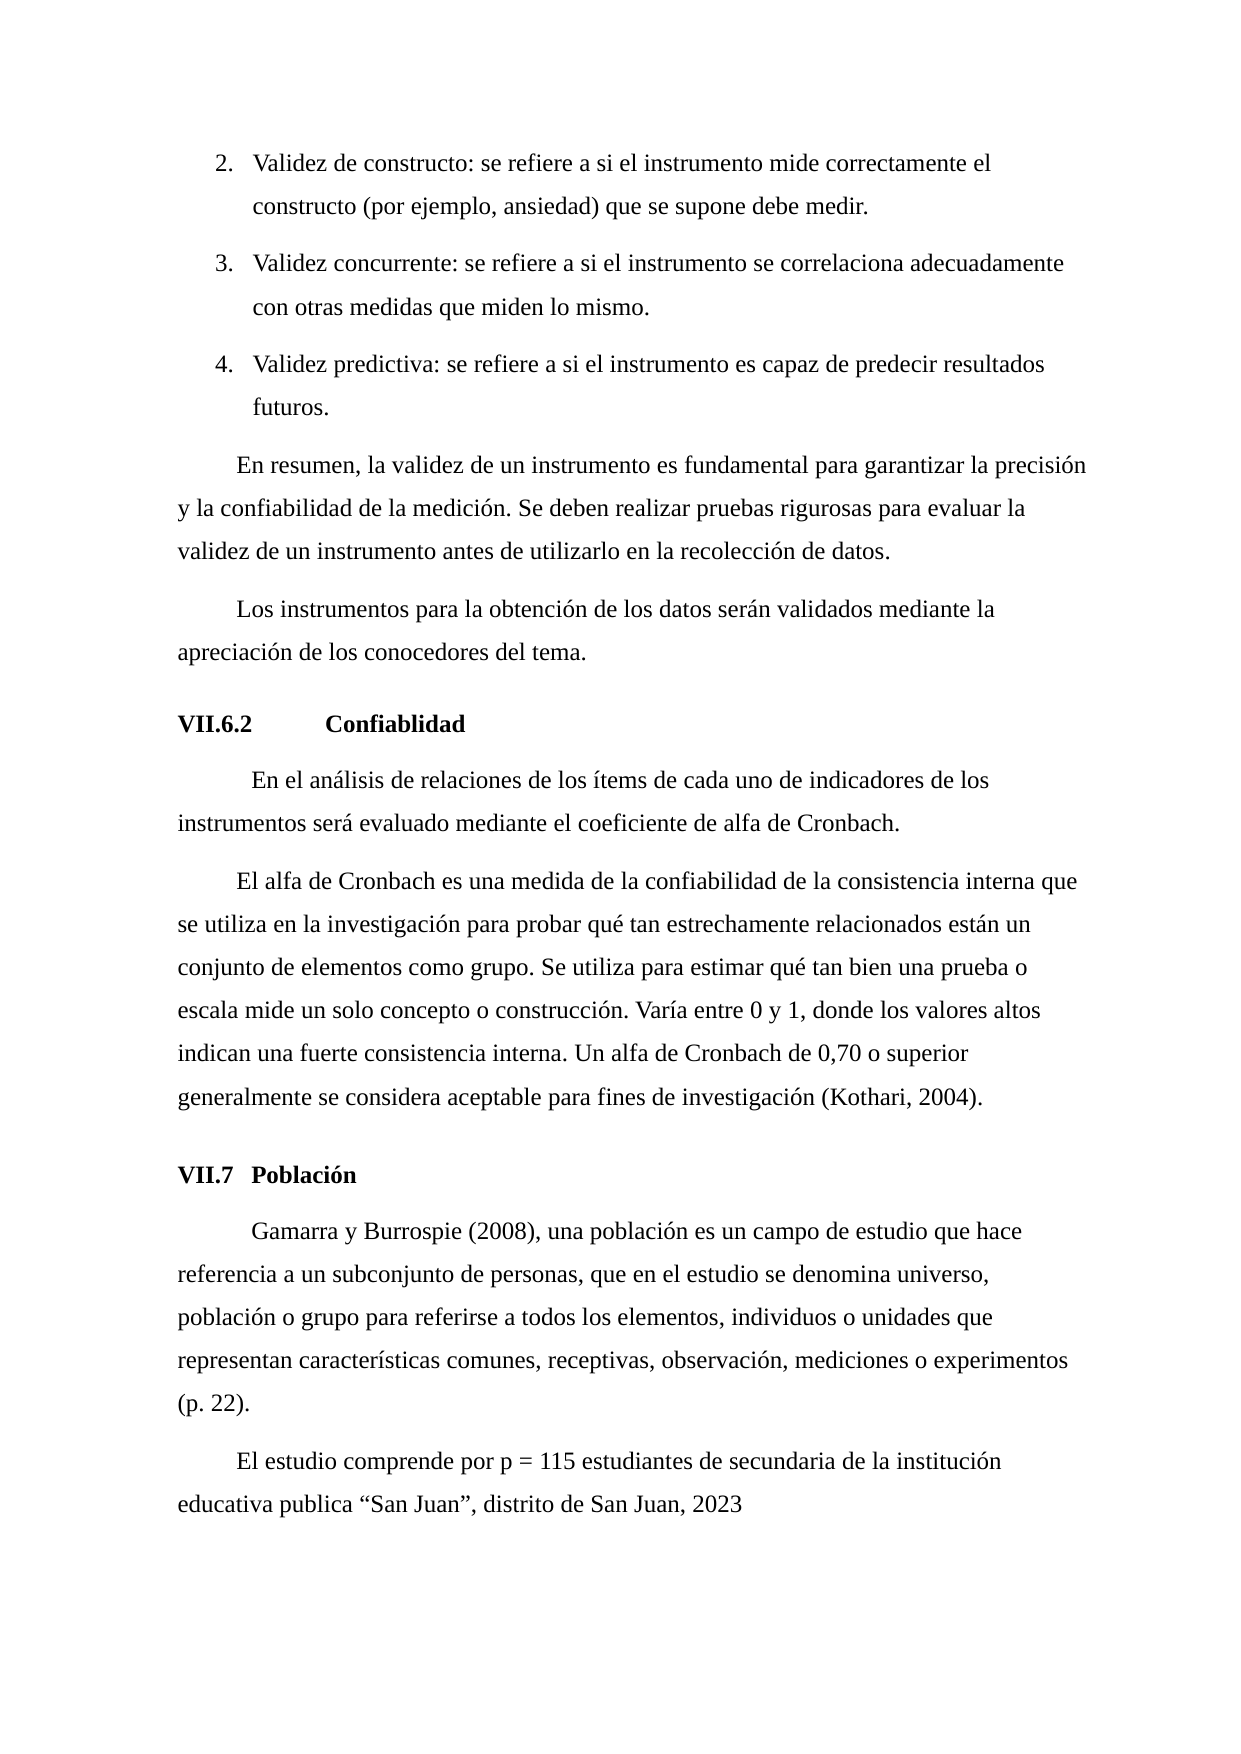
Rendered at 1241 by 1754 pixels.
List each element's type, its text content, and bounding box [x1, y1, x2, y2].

list Validez concurrente: se refiere a si el instrumento se correlaciona adecuadamente con otras medidas que miden lo mismo. [215, 248, 1093, 320]
text En resumen, la validez de un instrumento es fundamental para garantizar la precisión y la confiabilidad de la medición. Se deben realizar pruebas rigurosas para evaluar la validez de un instrumento antes de utilizarlo en la recolección de datos. [177, 450, 1093, 565]
subtitle Población [177, 1160, 1093, 1189]
text El alfa de Cronbach es una medida de la confiabilidad de la consistencia interna que se utiliza en la investigación para probar qué tan estrechamente relacionados están un conjunto de elementos como grupo. Se utiliza para estimar qué tan bien una prueba o escala mide un solo concepto o construcción. Varía entre 0 y 1, donde los valores altos indican una fuerte consistencia interna. Un alfa de Cronbach de 0,70 o superior generalmente se considera aceptable para fines de investigación (Kothari, 2004). [177, 866, 1093, 1110]
text El estudio comprende por p = 115 estudiantes de secundaria de la institución educativa publica “San Juan”, distrito de San Juan, 2023 [177, 1446, 1093, 1518]
subtitle Confiablidad [177, 709, 1093, 738]
text Gamarra y Burrospie (2008), una población es un campo de estudio que hace referencia a un subconjunto de personas, que en el estudio se denomina universo, población o grupo para referirse a todos los elementos, individuos o unidades que representan características comunes, receptivas, observación, mediciones o experimentos (p. 22). [177, 1216, 1093, 1417]
list Validez predictiva: se refiere a si el instrumento es capaz de predecir resultados futuros. [215, 349, 1093, 421]
text En el análisis de relaciones de los ítems de cada uno de indicadores de los instrumentos será evaluado mediante el coeficiente de alfa de Cronbach. [177, 765, 1093, 837]
text Los instrumentos para la obtención de los datos serán validados mediante la apreciación de los conocedores del tema. [177, 594, 1093, 666]
list Validez de constructo: se refiere a si el instrumento mide correctamente el constructo (por ejemplo, ansiedad) que se supone debe medir. [215, 148, 1093, 219]
